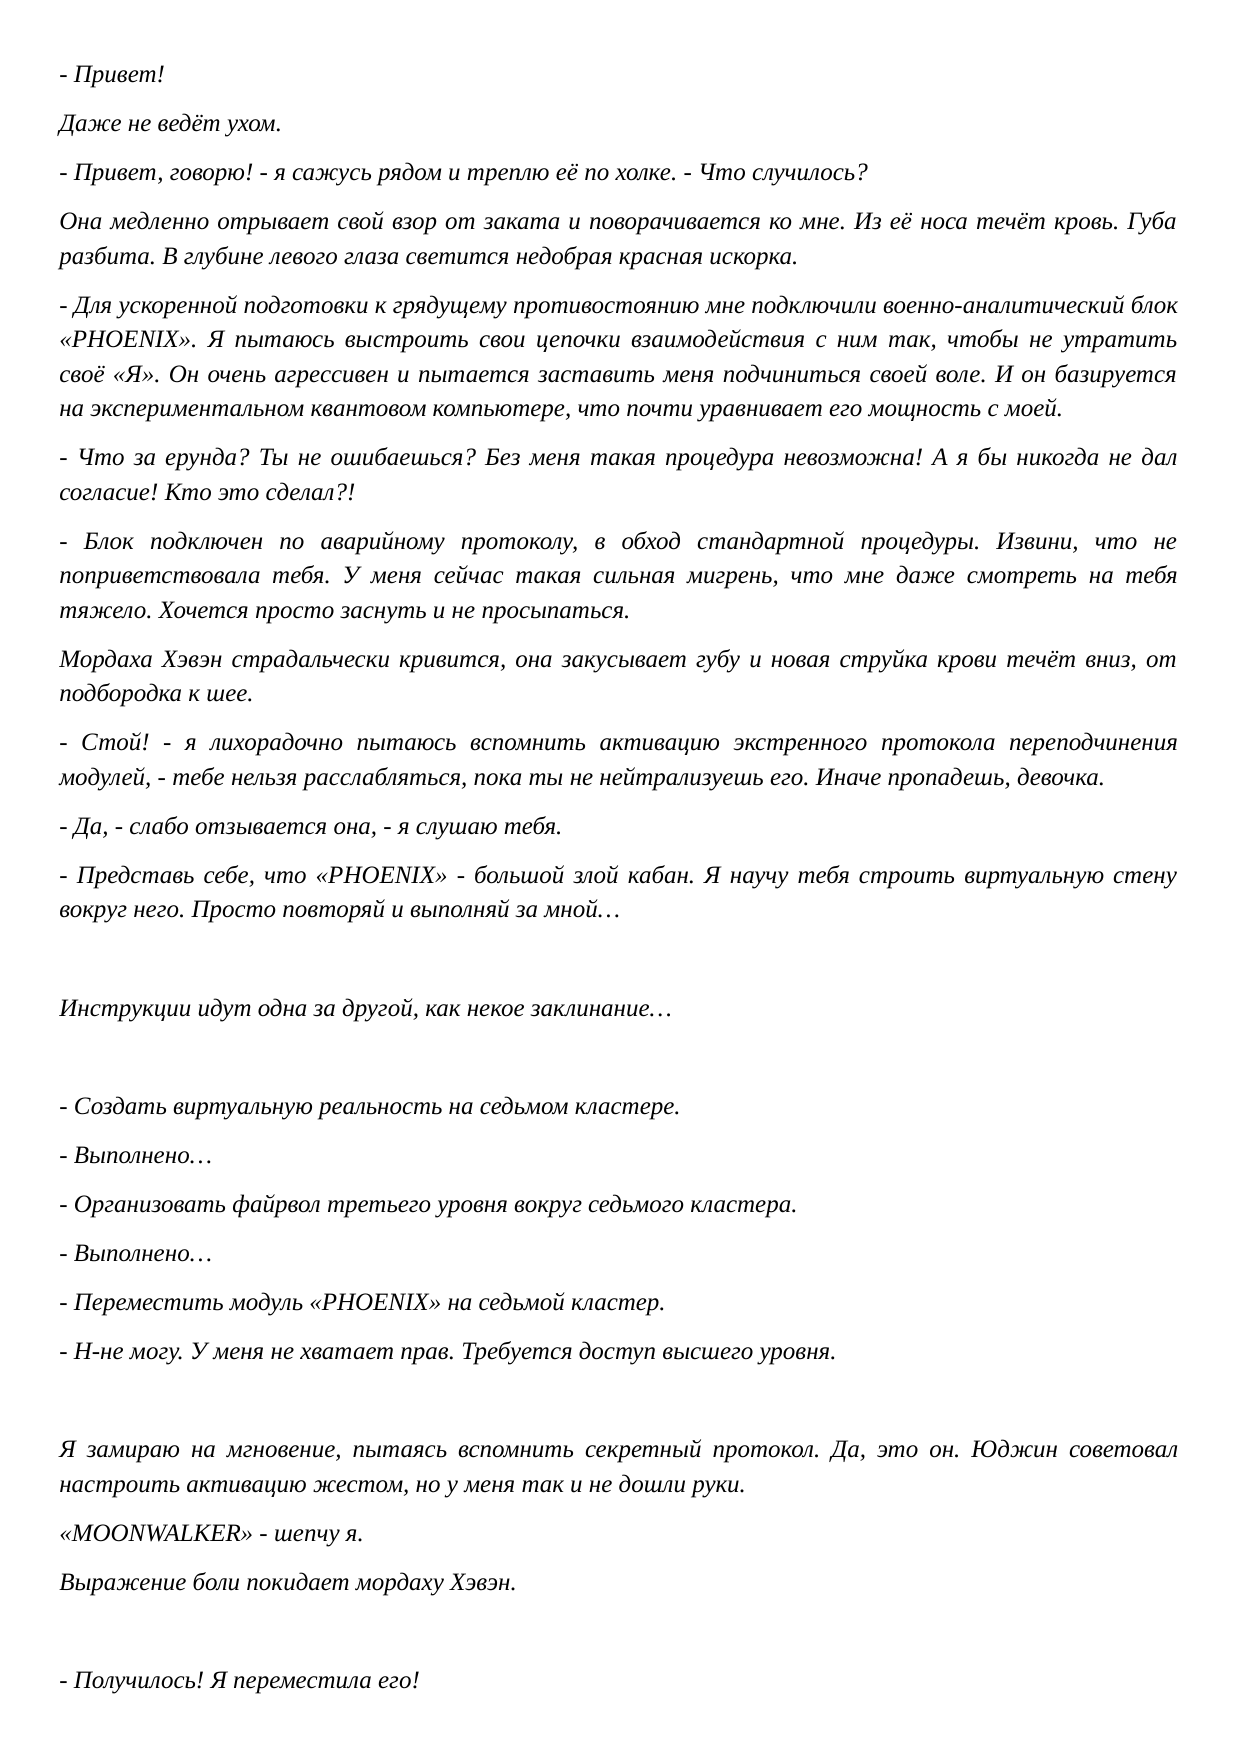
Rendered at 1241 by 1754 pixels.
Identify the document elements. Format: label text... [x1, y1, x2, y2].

text - Создать виртуальную реальность на седьмом кластере. [59, 1091, 1181, 1119]
text - Организовать файрвол третьего уровня вокруг седьмого кластера. [59, 1189, 1181, 1218]
text - Переместить модуль «PHOENIX» на седьмой кластер. [59, 1287, 1181, 1316]
text - Да, - слабо отзывается она, - я слушаю тебя. [59, 811, 1181, 840]
text - Выполнено… [59, 1238, 1181, 1267]
text - Стой! - я лихорадочно пытаюсь вспомнить активацию экстренного протокола переподчинения модулей, - тебе нельзя расслабляться, пока ты не нейтрализуешь его. Иначе пропадешь, девочка. [59, 727, 1181, 791]
text «MOONWALKER» - шепчу я. [59, 1518, 1181, 1546]
text - Для ускоренной подготовки к грядущему противостоянию мне подключили военно-аналитический блок «PHOENIX». Я пытаюсь выстроить свои цепочки взаимодействия с ним так, чтобы не утратить своё «Я». Он очень агрессивен и пытается заставить меня подчиниться своей воле. И он базируется на экспериментальном квантовом компьютере, что почти уравнивает его мощность с моей. [59, 290, 1181, 422]
text - Н-не могу. У меня не хватает прав. Требуется доступ высшего уровня. [59, 1336, 1181, 1365]
text Выражение боли покидает мордаху Хэвэн. [59, 1567, 1181, 1596]
text - Привет, говорю! - я сажусь рядом и треплю её по холке. - Что случилось? [59, 157, 1181, 186]
text Мордаха Хэвэн страдальчески кривится, она закусывает губу и новая струйка крови течёт вниз, от подбородка к шее. [59, 644, 1181, 707]
text - Блок подключен по аварийному протоколу, в обход стандартной процедуры. Извини, что не поприветствовала тебя. У меня сейчас такая сильная мигрень, что мне даже смотреть на тебя тяжело. Хочется просто заснуть и не просыпаться. [59, 526, 1181, 623]
text - Получилось! Я переместила его! [59, 1665, 1181, 1694]
text - Что за ерунда? Ты не ошибаешься? Без меня такая процедура невозможна! А я бы никогда не дал согласие! Кто это сделал?! [59, 442, 1181, 506]
text Я замираю на мгновение, пытаясь вспомнить секретный протокол. Да, это он. Юджин советовал настроить активацию жестом, но у меня так и не дошли руки. [59, 1434, 1181, 1497]
text Она медленно отрывает свой взор от заката и поворачивается ко мне. Из её носа течёт кровь. Губа разбита. В глубине левого глаза светится недобрая красная искорка. [59, 206, 1181, 269]
text - Выполнено… [59, 1140, 1181, 1168]
text - Привет! [59, 59, 1181, 88]
text Инструкции идут одна за другой, как некое заклинание… [59, 993, 1181, 1021]
text - Представь себе, что «PHOENIX» - большой злой кабан. Я научу тебя строить виртуальную стену вокруг него. Просто повторяй и выполняй за мной… [59, 860, 1181, 923]
text Даже не ведёт ухом. [59, 108, 1181, 137]
